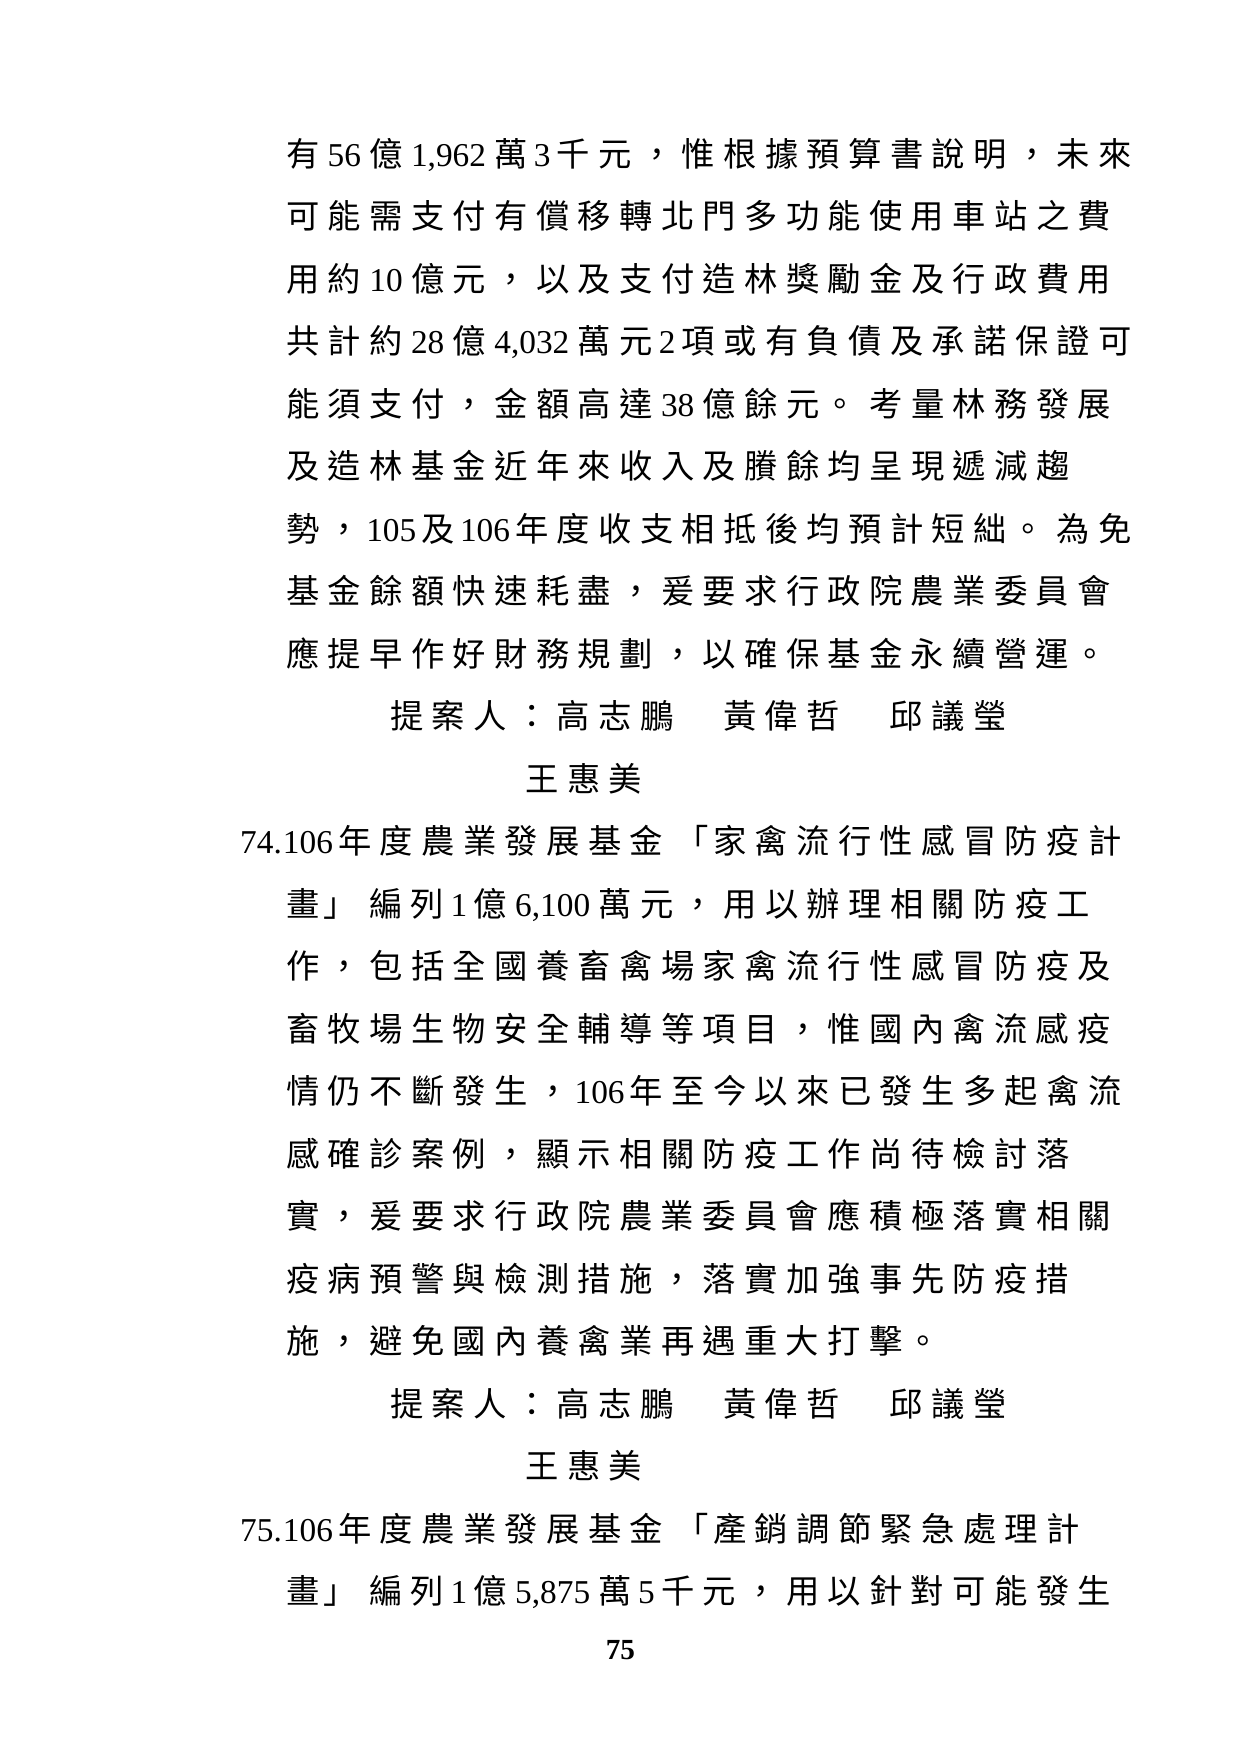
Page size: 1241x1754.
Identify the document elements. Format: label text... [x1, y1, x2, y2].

text 提案人：高志鵬 黃偉哲 邱議瑩 王惠美 [382, 673, 1032, 798]
list 有56億1,962萬3千元，惟根據預算書說明，未來可能需支付有償移轉北門多功能使用車站之費用約10億元，以及支付造林獎勵金及行政費用共計約28億4,032萬元2項或有負債及承諾保證可能須支付，金額高達38億餘元。考量林務發展及造林基金近年來收入及賸餘均呈現遞減趨勢，105及106年度收支相抵後均預計短絀。為免基金餘額快速耗盡，爰要求行政院農業委員會應提早作好財務規劃，以確保基金永續營運。 [231, 110, 1136, 673]
text 提案人：高志鵬 黃偉哲 邱議瑩 王惠美 [382, 1360, 1032, 1485]
list 106年度農業發展基金「產銷調節緊急處理計畫」編列1億5,875萬5千元，用以針對可能發生 [231, 1485, 1136, 1610]
list 106年度農業發展基金「家禽流行性感冒防疫計畫」編列1億6,100萬元，用以辦理相關防疫工作，包括全國養畜禽場家禽流行性感冒防疫及畜牧場生物安全輔導等項目，惟國內禽流感疫情仍不斷發生，106年至今以來已發生多起禽流感確診案例，顯示相關防疫工作尚待檢討落實，爰要求行政院農業委員會應積極落實相關疫病預警與檢測措施，落實加強事先防疫措施，避免國內養禽業再遇重大打擊。 [231, 798, 1136, 1360]
